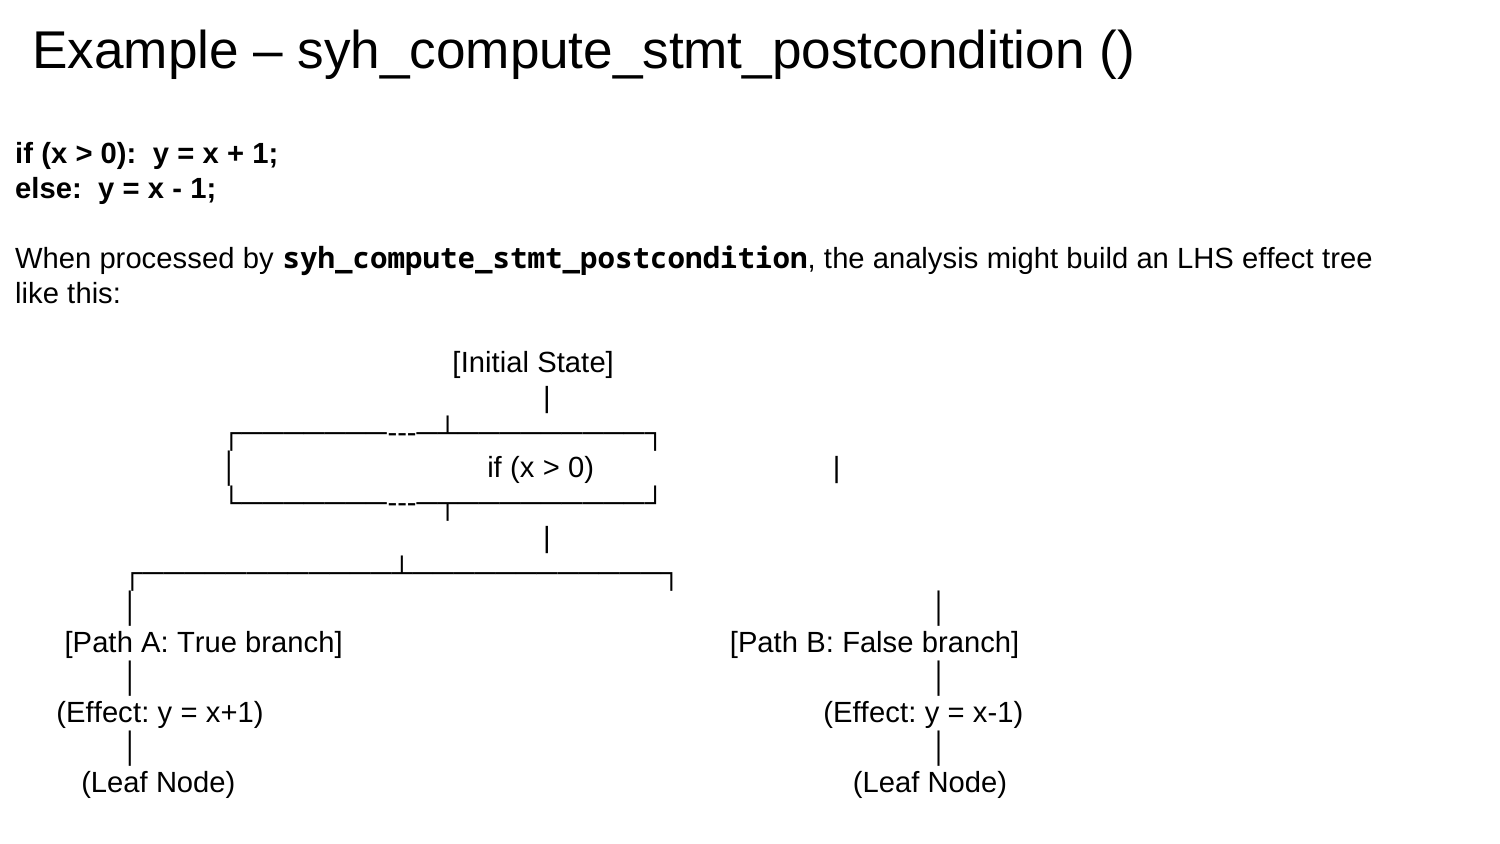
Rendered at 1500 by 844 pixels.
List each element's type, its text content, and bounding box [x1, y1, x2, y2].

title Example – syh_compute_stmt_postcondition () [17, 0, 1416, 95]
text_box if (x > 0): y = x + 1; else: y = x - 1; When processed by syh_compute_stmt_postcondition, the analysis might build an LHS effect tree like this: [Initial State] | ┌───────---─┴─────────┐ │ if (x > 0) | └───────---─┬─────────┘ | ┌────────────┴────────────┐ │ │ [Path A: True branch] [Path B: False branch] │ │ (Effect: y = x+1) (Effect: y = x-1) │ │ (Leaf Node) (Leaf Node) [0, 126, 1432, 844]
